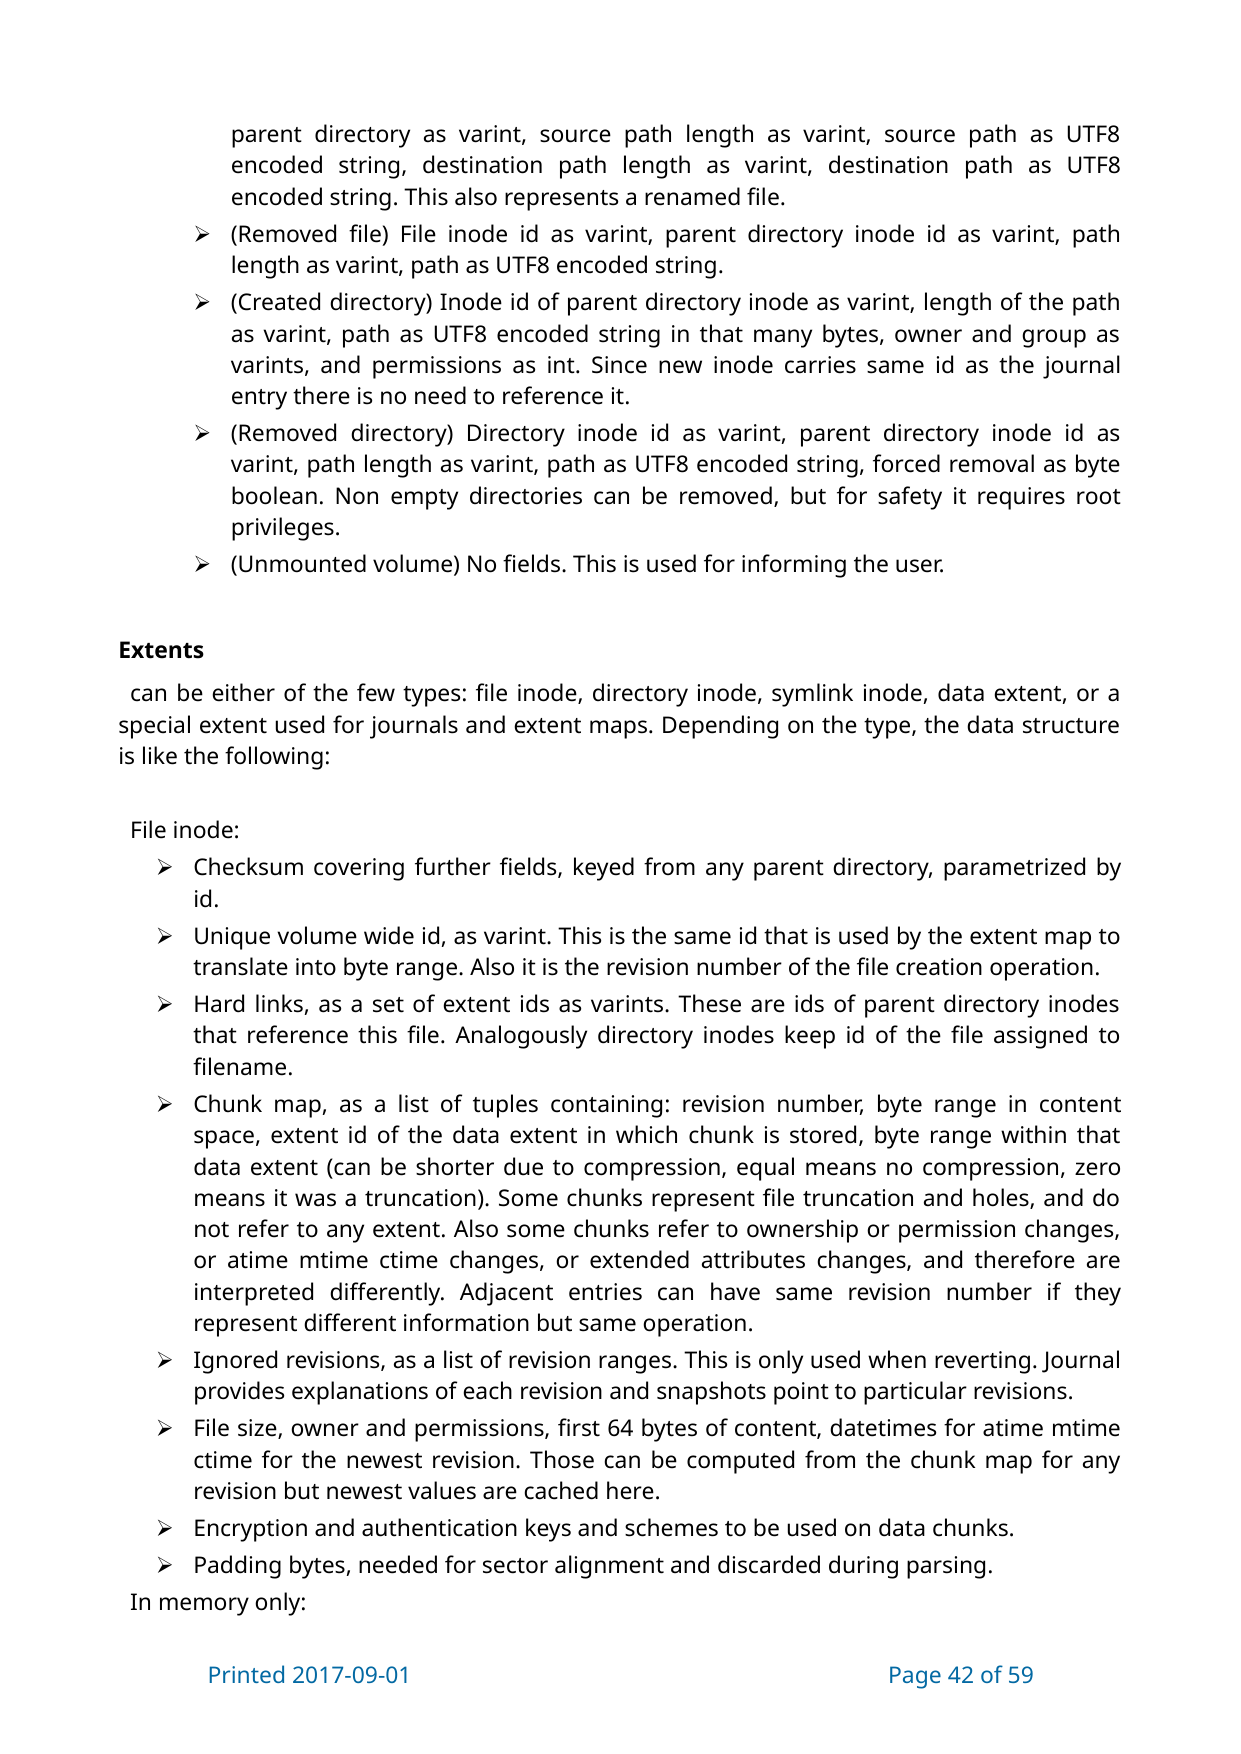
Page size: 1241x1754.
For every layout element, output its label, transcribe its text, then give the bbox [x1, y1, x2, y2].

subtitle Extents [118, 634, 1122, 666]
list Encryption and authentication keys and schemes to be used on data chunks. [156, 1512, 1122, 1543]
list (Removed directory) Directory inode id as varint, parent directory inode id as varint, path length as varint, path as UTF8 encoded string, forced removal as byte boolean. Non empty directories can be removed, but for safety it requires root privileges. [193, 417, 1122, 542]
text can be either of the few types: file inode, directory inode, symlink inode, data extent, or a special extent used for journals and extent maps. Depending on the type, the data structure is like the following: [118, 677, 1122, 771]
list parent directory as varint, source path length as varint, source path as UTF8 encoded string, destination path length as varint, destination path as UTF8 encoded string. This also represents a renamed file. [193, 118, 1122, 212]
list (Removed file) File inode id as varint, parent directory inode id as varint, path length as varint, path as UTF8 encoded string. [193, 218, 1122, 280]
text In memory only: [118, 1586, 1122, 1618]
list Checksum covering further fields, keyed from any parent directory, parametrized by id. [156, 851, 1122, 914]
list File size, owner and permissions, first 64 bytes of content, datetimes for atime mtime ctime for the newest revision. Those can be computed from the chunk map for any revision but newest values are cached here. [156, 1412, 1122, 1506]
list (Unmounted volume) No fields. This is used for informing the user. [193, 548, 1122, 579]
list Padding bytes, needed for sector alignment and discarded during parsing. [156, 1549, 1122, 1580]
list Chunk map, as a list of tuples containing: revision number, byte range in content space, extent id of the data extent in which chunk is stored, byte range within that data extent (can be shorter due to compression, equal means no compression, zero means it was a truncation). Some chunks represent file truncation and holes, and do not refer to any extent. Also some chunks refer to ownership or permission changes, or atime mtime ctime changes, or extended attributes changes, and therefore are interpreted differently. Adjacent entries can have same revision number if they represent different information but same operation. [156, 1088, 1122, 1338]
list Ignored revisions, as a list of revision ranges. This is only used when reverting. Journal provides explanations of each revision and snapshots point to particular revisions. [156, 1344, 1122, 1406]
text File inode: [118, 814, 1122, 845]
list (Created directory) Inode id of parent directory inode as varint, length of the path as varint, path as UTF8 encoded string in that many bytes, owner and group as varints, and permissions as int. Since new inode carries same id as the journal entry there is no need to reference it. [193, 286, 1122, 411]
list Unique volume wide id, as varint. This is the same id that is used by the extent map to translate into byte range. Also it is the revision number of the file creation operation. [156, 920, 1122, 982]
list Hard links, as a set of extent ids as varints. These are ids of parent directory inodes that reference this file. Analogously directory inodes keep id of the file assigned to filename. [156, 988, 1122, 1082]
